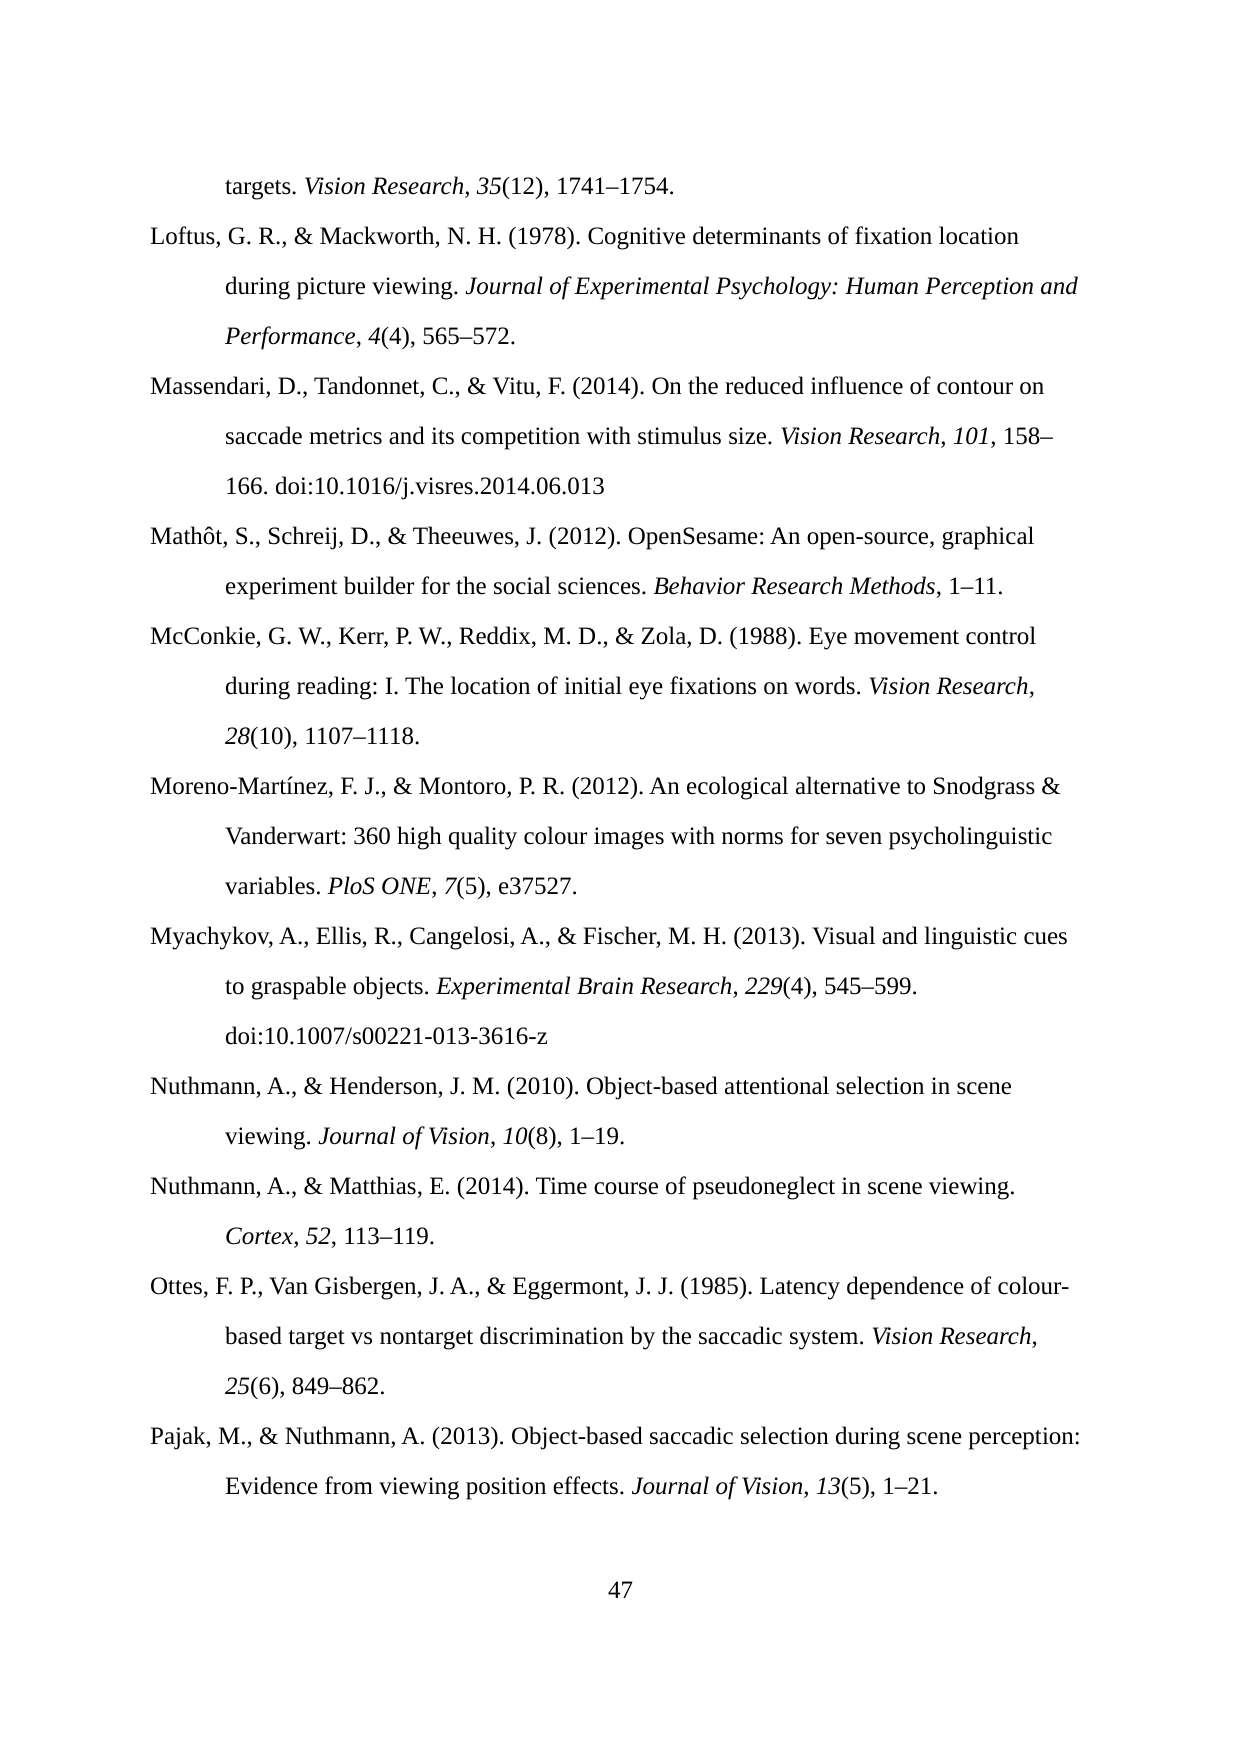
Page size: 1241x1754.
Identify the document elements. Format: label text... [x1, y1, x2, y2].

text Moreno-Martínez, F. J., & Montoro, P. R. (2012). An ecological alternative to Snodgrass & Vanderwart: 360 high quality colour images with norms for seven psycholinguistic variables. PloS ONE, 7(5), e37527. [150, 750, 1091, 900]
text Massendari, D., Tandonnet, C., & Vitu, F. (2014). On the reduced influence of contour on saccade metrics and its competition with stimulus size. Vision Research, 101, 158–166. doi:10.1016/j.visres.2014.06.013 [150, 350, 1091, 500]
text targets. Vision Research, 35(12), 1741–1754. [150, 150, 1091, 200]
text Nuthmann, A., & Henderson, J. M. (2010). Object-based attentional selection in scene viewing. Journal of Vision, 10(8), 1–19. [150, 1050, 1091, 1150]
text Pajak, M., & Nuthmann, A. (2013). Object-based saccadic selection during scene perception: Evidence from viewing position effects. Journal of Vision, 13(5), 1–21. [150, 1400, 1091, 1500]
text Myachykov, A., Ellis, R., Cangelosi, A., & Fischer, M. H. (2013). Visual and linguistic cues to graspable objects. Experimental Brain Research, 229(4), 545–599. doi:10.1007/s00221-013-3616-z [150, 900, 1091, 1050]
text McConkie, G. W., Kerr, P. W., Reddix, M. D., & Zola, D. (1988). Eye movement control during reading: I. The location of initial eye fixations on words. Vision Research, 28(10), 1107–1118. [150, 600, 1091, 750]
text Loftus, G. R., & Mackworth, N. H. (1978). Cognitive determinants of fixation location during picture viewing. Journal of Experimental Psychology: Human Perception and Performance, 4(4), 565–572. [150, 200, 1091, 350]
text Nuthmann, A., & Matthias, E. (2014). Time course of pseudoneglect in scene viewing. Cortex, 52, 113–119. [150, 1150, 1091, 1250]
text Mathôt, S., Schreij, D., & Theeuwes, J. (2012). OpenSesame: An open-source, graphical experiment builder for the social sciences. Behavior Research Methods, 1–11. [150, 500, 1091, 600]
text Ottes, F. P., Van Gisbergen, J. A., & Eggermont, J. J. (1985). Latency dependence of colour-based target vs nontarget discrimination by the saccadic system. Vision Research, 25(6), 849–862. [150, 1250, 1091, 1400]
